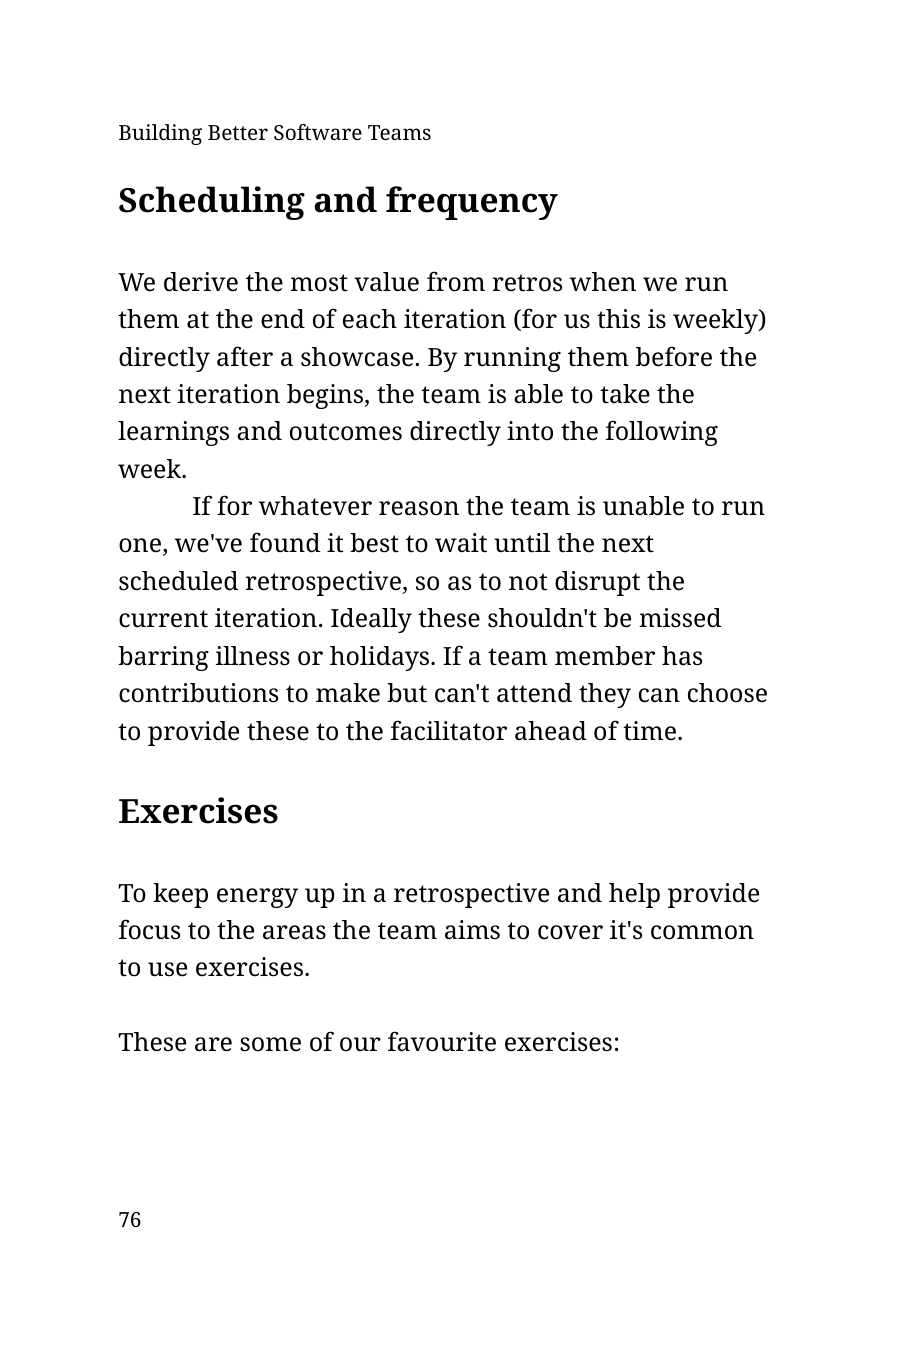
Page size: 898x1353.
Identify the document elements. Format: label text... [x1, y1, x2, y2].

subtitle Exercises [118, 788, 779, 833]
text To keep energy up in a retrospective and help provide focus to the areas the team aims to cover it's common to use exercises. [118, 875, 779, 984]
text We derive the most value from retros when we run them at the end of each iteration (for us this is weekly) directly after a showcase. By running them before the next iteration begins, the team is able to take the learnings and outcomes directly into the following week. [118, 264, 779, 485]
text These are some of our favourite exercises: [118, 1025, 779, 1059]
subtitle Scheduling and frequency [118, 177, 779, 222]
text If for whatever reason the team is unable to run one, we've found it best to wait until the next scheduled retrospective, so as to not disrupt the current iteration. Ideally these shouldn't be missed barring illness or holidays. If a team member has contributions to make but can't attend they can choose to provide these to the facilitator ahead of time. [118, 489, 779, 747]
